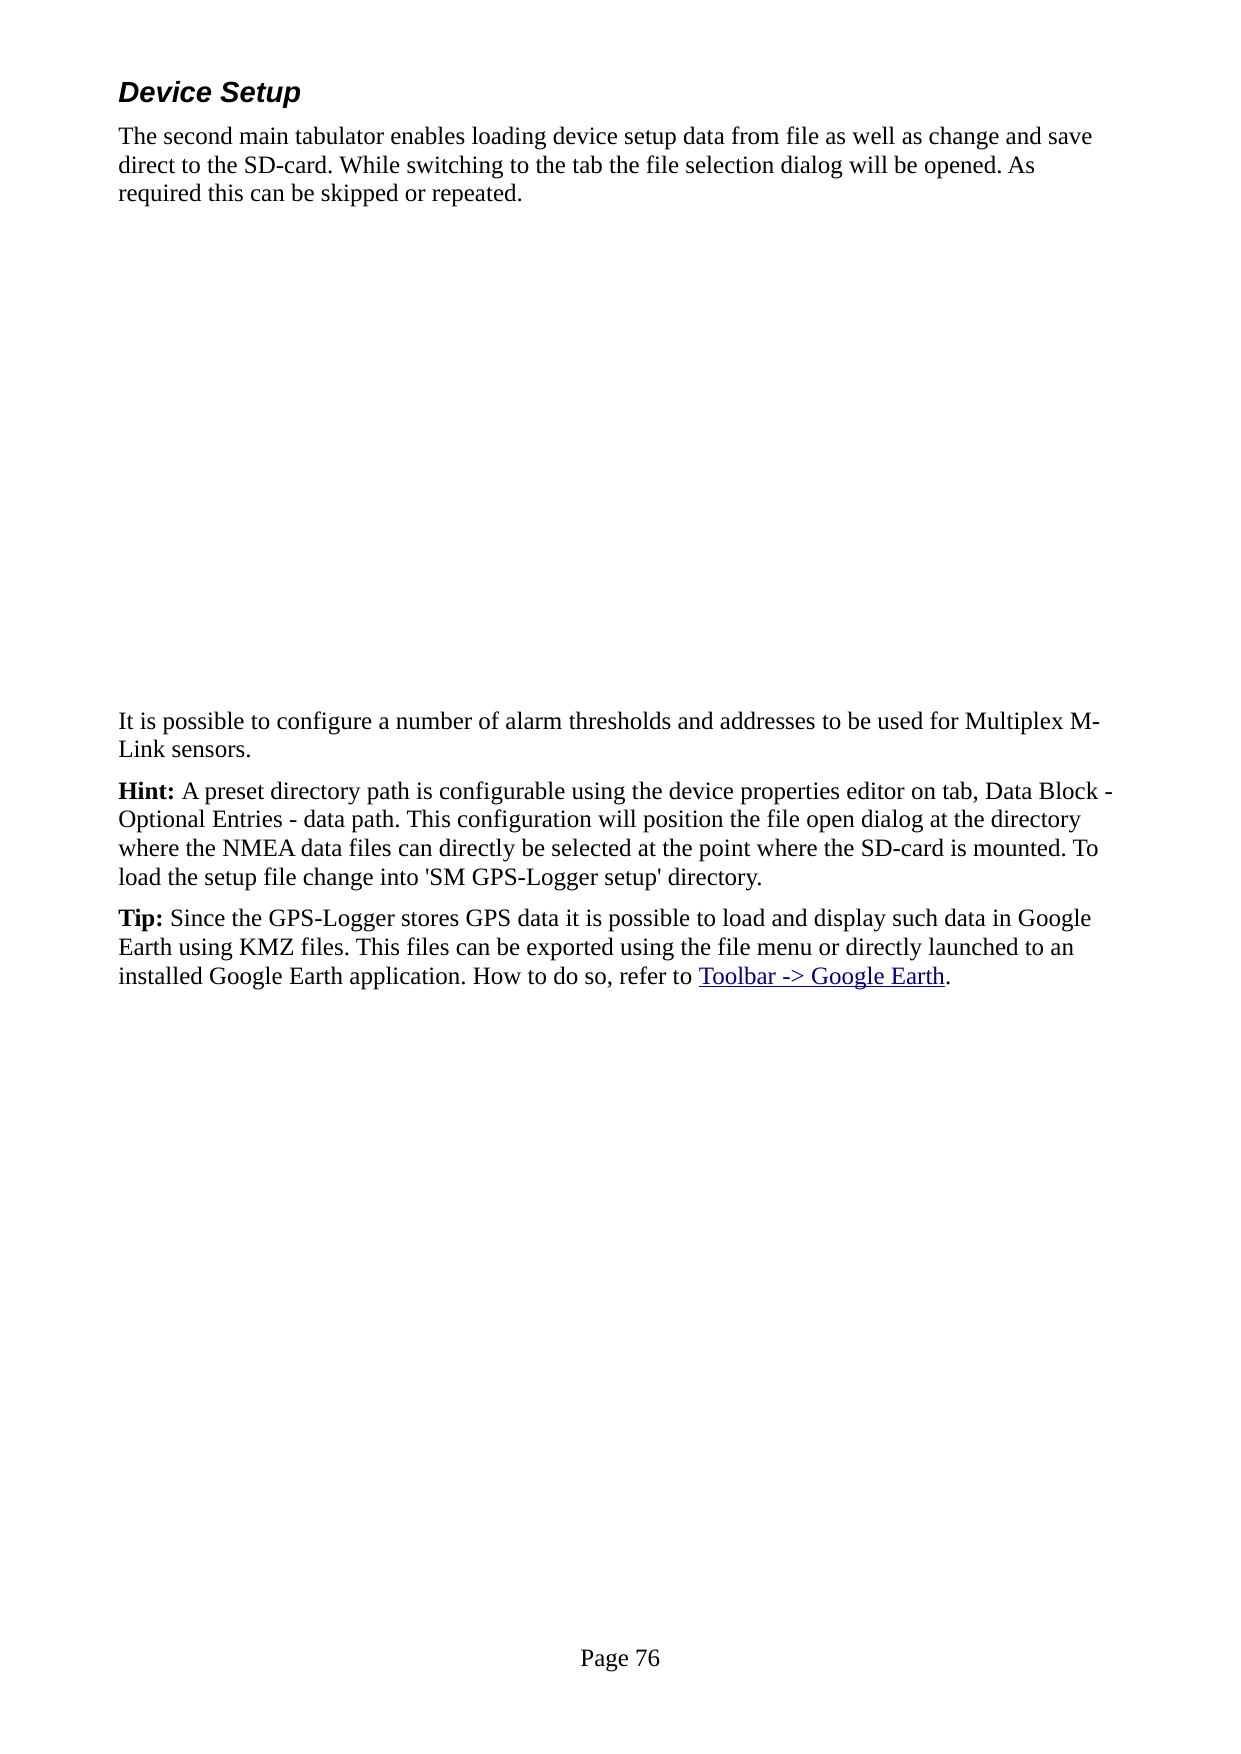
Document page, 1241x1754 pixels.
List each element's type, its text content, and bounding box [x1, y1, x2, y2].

text Tip: Since the GPS-Logger stores GPS data it is possible to load and display such data in Google Earth using KMZ files. This files can be exported using the file menu or directly launched to an installed Google Earth application. How to do so, refer to Toolbar -> Google Earth. [118, 903, 1122, 989]
text Hint: A preset directory path is configurable using the device properties editor on tab, Data Block - Optional Entries - data path. This configuration will position the file open dialog at the directory where the NMEA data files can directly be selected at the point where the SD-card is mounted. To load the setup file change into 'SM GPS-Logger setup' directory. [118, 776, 1122, 891]
text It is possible to configure a number of alarm thresholds and addresses to be used for Multiplex M-Link sensors. [118, 706, 1122, 763]
text The second main tabulator enables loading device setup data from file as well as change and save direct to the SD-card. While switching to the tab the file selection dialog will be opened. As required this can be skipped or repeated. [118, 121, 1122, 207]
subtitle Device Setup [118, 75, 1122, 108]
